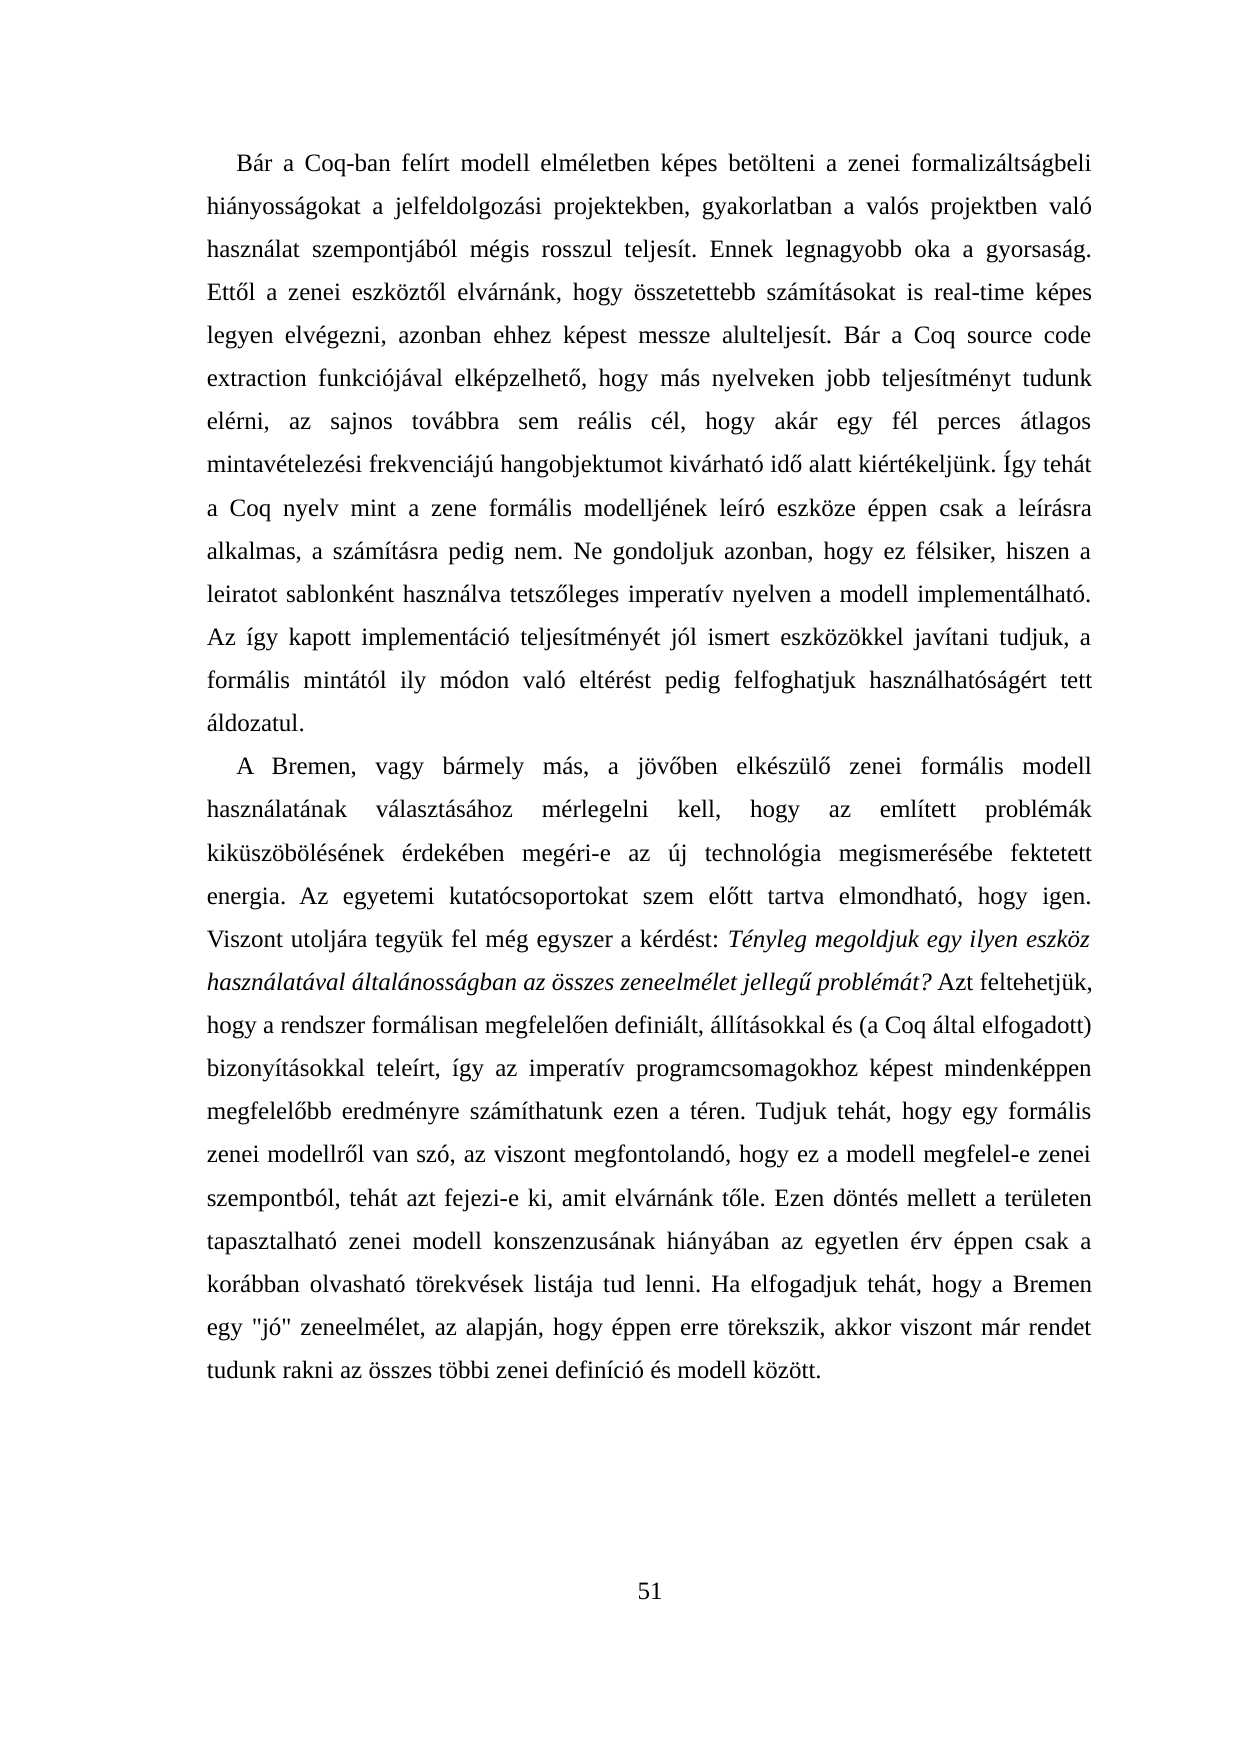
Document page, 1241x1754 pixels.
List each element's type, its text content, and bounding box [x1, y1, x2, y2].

text Bár a Coq-ban felírt modell elméletben képes betölteni a zenei formalizáltságbeli hiányosságokat a jelfeldolgozási projektekben, gyakorlatban a valós projektben való használat szempontjából mégis rosszul teljesít. Ennek legnagyobb oka a gyorsaság. Ettől a zenei eszköztől elvárnánk, hogy összetettebb számításokat is real-time képes legyen elvégezni, azonban ehhez képest messze alulteljesít. Bár a Coq source code extraction funkciójával elképzelhető, hogy más nyelveken jobb teljesítményt tudunk elérni, az sajnos továbbra sem reális cél, hogy akár egy fél perces átlagos mintavételezési frekvenciájú hangobjektumot kivárható idő alatt kiértékeljünk. Így tehát a Coq nyelv mint a zene formális modelljének leíró eszköze éppen csak a leírásra alkalmas, a számításra pedig nem. Ne gondoljuk azonban, hogy ez félsiker, hiszen a leiratot sablonként használva tetszőleges imperatív nyelven a modell implementálható. Az így kapott implementáció teljesítményét jól ismert eszközökkel javítani tudjuk, a formális mintától ily módon való eltérést pedig felfoghatjuk használhatóságért tett áldozatul. [207, 148, 1093, 737]
text A Bremen, vagy bármely más, a jövőben elkészülő zenei formális modell használatának választásához mérlegelni kell, hogy az említett problémák kiküszöbölésének érdekében megéri-e az új technológia megismerésébe fektetett energia. Az egyetemi kutatócsoportokat szem előtt tartva elmondható, hogy igen. Viszont utoljára tegyük fel még egyszer a kérdést: Tényleg megoldjuk egy ilyen eszköz használatával általánosságban az összes zeneelmélet jellegű problémát? Azt feltehetjük, hogy a rendszer formálisan megfelelően definiált, állításokkal és (a Coq által elfogadott) bizonyításokkal teleírt, így az imperatív programcsomagokhoz képest mindenképpen megfelelőbb eredményre számíthatunk ezen a téren. Tudjuk tehát, hogy egy formális zenei modellről van szó, az viszont megfontolandó, hogy ez a modell megfelel-e zenei szempontból, tehát azt fejezi-e ki, amit elvárnánk tőle. Ezen döntés mellett a területen tapasztalható zenei modell konszenzusának hiányában az egyetlen érv éppen csak a korábban olvasható törekvések listája tud lenni. Ha elfogadjuk tehát, hogy a Bremen egy "jó" zeneelmélet, az alapján, hogy éppen erre törekszik, akkor viszont már rendet tudunk rakni az összes többi zenei definíció és modell között. [207, 751, 1093, 1384]
